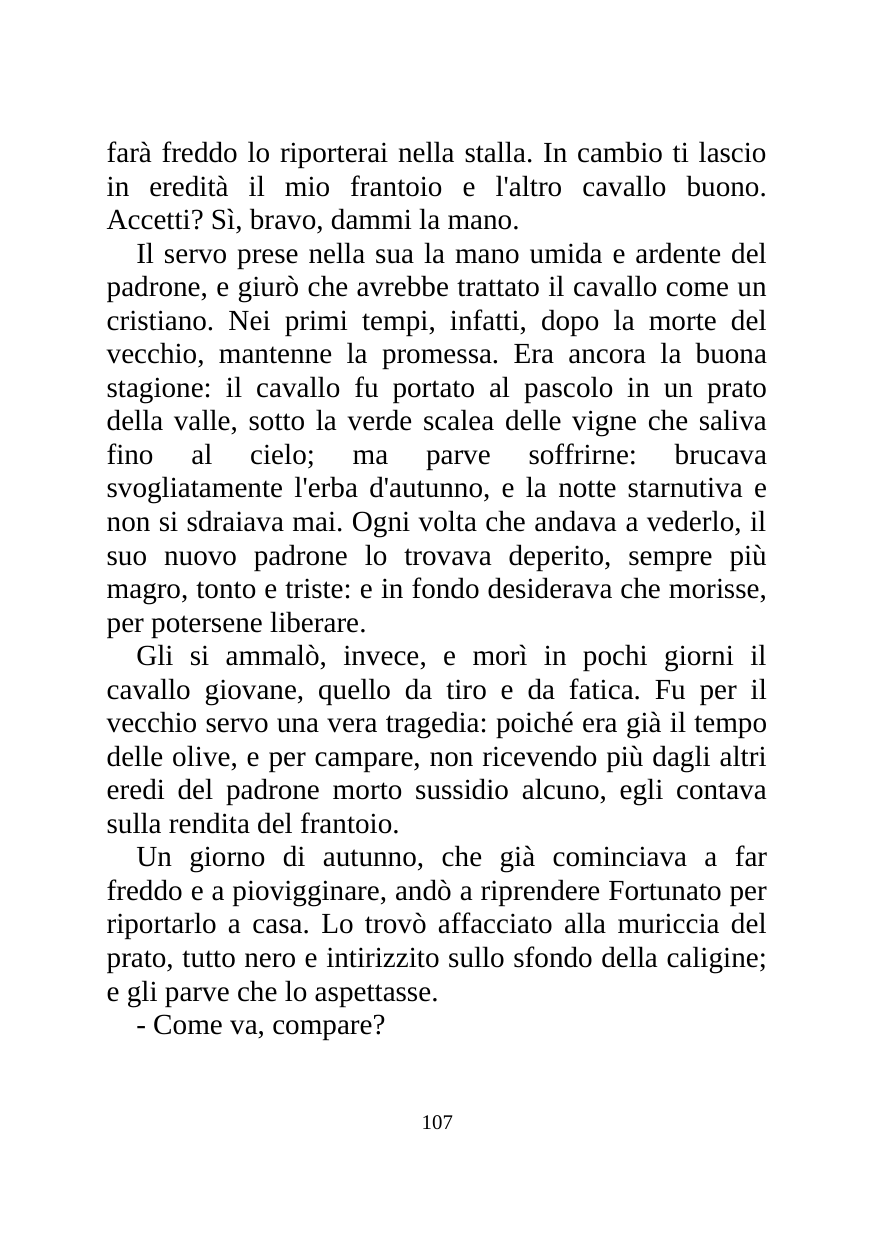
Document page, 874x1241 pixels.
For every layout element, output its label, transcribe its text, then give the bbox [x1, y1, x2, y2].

text Il servo prese nella sua la mano umida e ardente del padrone, e giurò che avrebbe trattato il cavallo come un cristiano. Nei primi tempi, infatti, dopo la morte del vecchio, mantenne la promessa. Era ancora la buona stagione: il cavallo fu portato al pascolo in un prato della valle, sotto la verde scalea delle vigne che saliva fino al cielo; ma parve soffrirne: brucava svogliatamente l'erba d'autunno, e la notte starnutiva e non si sdraiava mai. Ogni volta che andava a vederlo, il suo nuovo padrone lo trovava deperito, sempre più magro, tonto e triste: e in fondo desiderava che morisse, per potersene liberare. [106, 236, 768, 638]
text - Come va, compare? [106, 1007, 768, 1041]
text Un giorno di autunno, che già cominciava a far freddo e a piovigginare, andò a riprendere Fortunato per riportarlo a casa. Lo trovò affacciato alla muriccia del prato, tutto nero e intirizzito sullo sfondo della caligine; e gli parve che lo aspettasse. [106, 839, 768, 1007]
text Gli si ammalò, invece, e morì in pochi giorni il cavallo giovane, quello da tiro e da fatica. Fu per il vecchio servo una vera tragedia: poiché era già il tempo delle olive, e per campare, non ricevendo più dagli altri eredi del padrone morto sussidio alcuno, egli contava sulla rendita del frantoio. [106, 638, 768, 839]
text farà freddo lo riporterai nella stalla. In cambio ti lascio in eredità il mio frantoio e l'altro cavallo buono. Accetti? Sì, bravo, dammi la mano. [106, 135, 768, 236]
